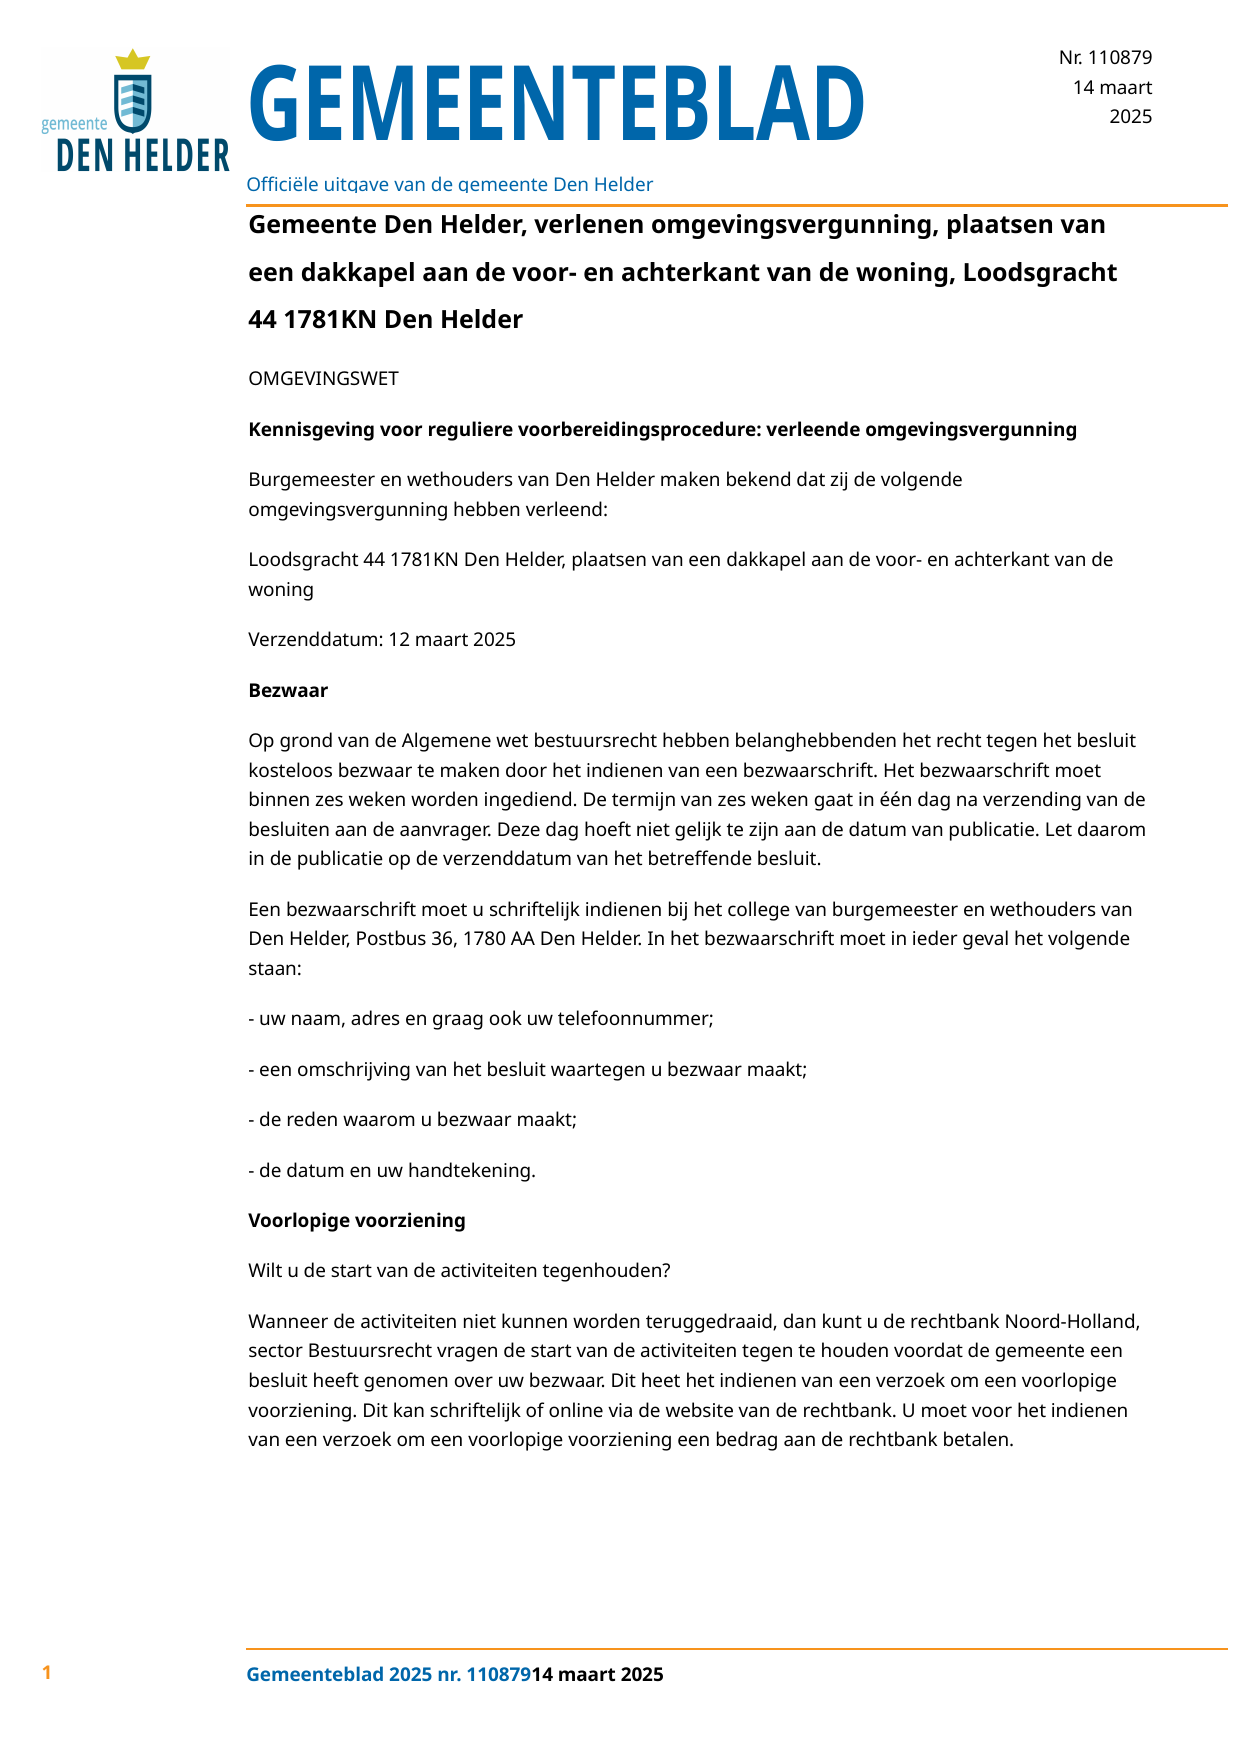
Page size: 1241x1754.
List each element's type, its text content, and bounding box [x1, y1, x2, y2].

picture [130, 157, 135, 172]
text - uw naam, adres en graag ook uw telefoonnummer; [248, 1006, 1152, 1031]
text Een bezwaarschrift moet u schriftelijk indienen bij het college van burgemeester en wethouders van Den Helder, Postbus 36, 1780 AA Den Helder. In het bezwaarschrift moet in ieder geval het volgende staan: [248, 896, 1152, 981]
picture [182, 144, 187, 165]
text - de datum en uw handtekening. [248, 1157, 1152, 1182]
text Bezwaar [248, 677, 1152, 702]
text Voorlopige voorziening [248, 1207, 1152, 1233]
text Loodsgracht 44 1781KN Den Helder, plaatsen van een dakkapel aan de voor- en achterkant van de woning [248, 546, 1152, 602]
picture [63, 144, 68, 165]
text Verzenddatum: 12 maart 2025 [248, 626, 1152, 652]
text Kennisgeving voor reguliere voorbereidingsprocedure: verleende omgevingsvergunning [248, 416, 1152, 442]
picture [41, 47, 231, 172]
picture [100, 154, 106, 172]
text Gemeente Den Helder, verlenen omgevingsvergunning, plaatsen van een dakkapel aan de voor- en achterkant van de woning, Loodsgracht 44 1781KN Den Helder [248, 207, 1152, 336]
text OMGEVINGSWET [248, 366, 1152, 391]
text Op grond van de Algemene wet bestuursrecht hebben belanghebbenden het recht tegen het besluit kosteloos bezwaar te maken door het indienen van een bezwaarschrift. Het bezwaarschrift moet binnen zes weken worden ingediend. De termijn van zes weken gaat in één dag na verzending van de besluiten aan de aanvrager. Deze dag hoeft niet gelijk te zijn aan de datum van publicatie. Let daarom in de publicatie op de verzenddatum van het betreffende besluit. [248, 727, 1152, 871]
text - een omschrijving van het besluit waartegen u bezwaar maakt; [248, 1056, 1152, 1082]
text - de reden waarom u bezwaar maakt; [248, 1106, 1152, 1132]
text Burgemeester en wethouders van Den Helder maken bekend dat zij de volgende omgevingsvergunning hebben verleend: [248, 466, 1152, 522]
text Wilt u de start van de activiteiten tegenhouden? [248, 1258, 1152, 1283]
text Wanneer de activiteiten niet kunnen worden teruggedraaid, dan kunt u de rechtbank Noord-Holland, sector Bestuursrecht vragen de start van de activiteiten tegen te houden voordat de gemeente een besluit heeft genomen over uw bezwaar. Dit heet het indienen van een verzoek om een voorlopige voorziening. Dit kan schriftelijk of online via de website van de rechtbank. U moet voor het indienen van een verzoek om een voorlopige voorziening een bedrag aan de rechtbank betalen. [248, 1308, 1152, 1452]
picture [220, 160, 224, 172]
